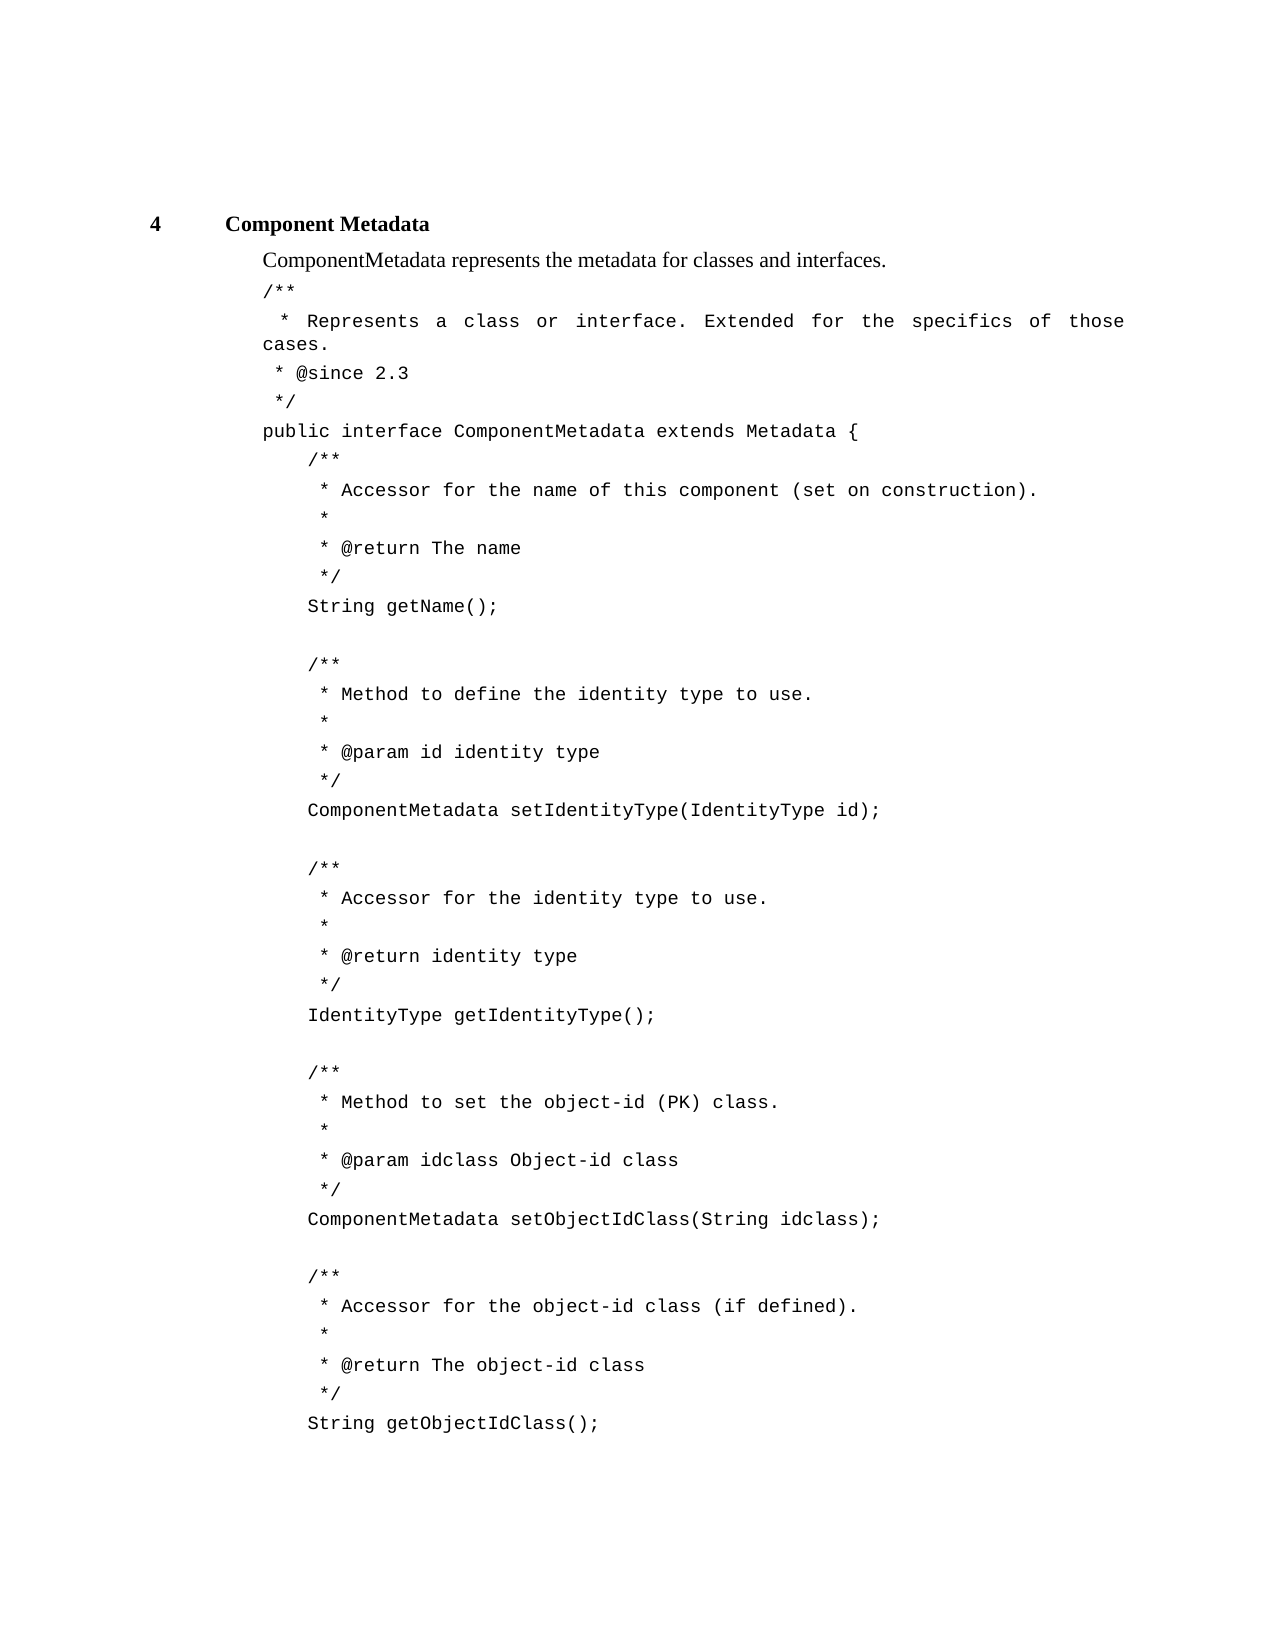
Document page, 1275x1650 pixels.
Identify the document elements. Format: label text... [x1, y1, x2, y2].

text * @param idclass Object-id class [262, 1149, 1125, 1172]
text */ [262, 1383, 1125, 1406]
text * @return The name [262, 537, 1125, 560]
text * Method to set the object-id (PK) class. [262, 1091, 1125, 1114]
text * Accessor for the object-id class (if defined). [262, 1295, 1125, 1318]
text /** [262, 1266, 1125, 1289]
text /** [262, 1062, 1125, 1085]
text public interface ComponentMetadata extends Metadata { [262, 420, 1125, 443]
text */ [262, 566, 1125, 589]
text */ [262, 1179, 1125, 1202]
text * [262, 916, 1125, 939]
text * Method to define the identity type to use. [262, 683, 1125, 706]
text /** [262, 654, 1125, 677]
text * [262, 1120, 1125, 1143]
text * [262, 1324, 1125, 1347]
text ComponentMetadata represents the metadata for classes and interfaces. [262, 246, 1125, 272]
text * @return The object-id class [262, 1354, 1125, 1377]
text * [262, 508, 1125, 531]
text * Represents a class or interface. Extended for the specifics of those cases. [262, 310, 1125, 356]
text String getObjectIdClass(); [262, 1412, 1125, 1435]
text * Accessor for the identity type to use. [262, 887, 1125, 910]
text * @since 2.3 [262, 362, 1125, 385]
text IdentityType getIdentityType(); [262, 1004, 1125, 1027]
subtitle Component Metadata [150, 210, 1125, 236]
text /** [262, 281, 1125, 304]
text /** [262, 449, 1125, 472]
text String getName(); [262, 595, 1125, 618]
text */ [262, 974, 1125, 997]
text * @param id identity type [262, 741, 1125, 764]
text * @return identity type [262, 945, 1125, 968]
text */ [262, 391, 1125, 414]
text * [262, 712, 1125, 735]
text /** [262, 858, 1125, 881]
text * Accessor for the name of this component (set on construction). [262, 479, 1125, 502]
text ComponentMetadata setIdentityType(IdentityType id); [262, 799, 1125, 822]
text ComponentMetadata setObjectIdClass(String idclass); [262, 1208, 1125, 1231]
text */ [262, 770, 1125, 793]
